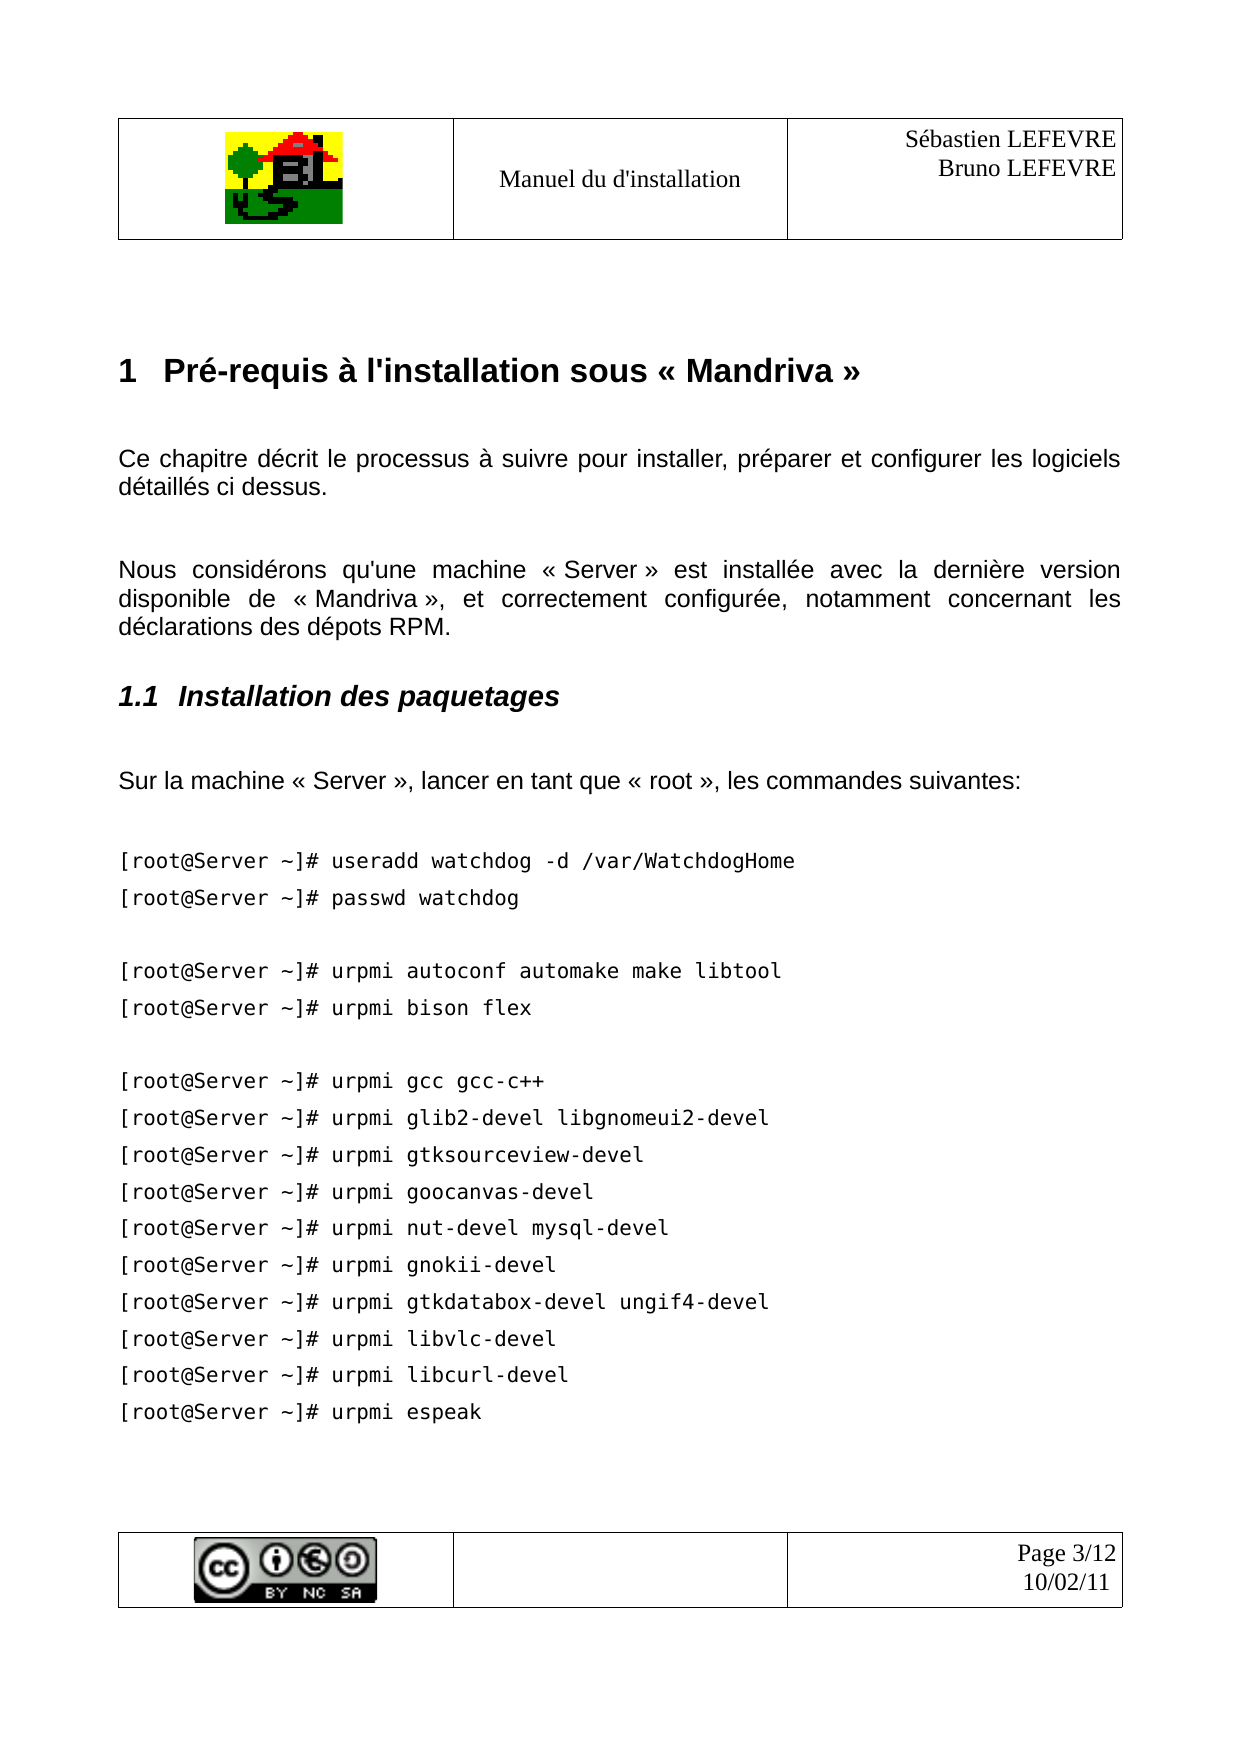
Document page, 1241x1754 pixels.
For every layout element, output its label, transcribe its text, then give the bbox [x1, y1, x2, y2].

text Ce chapitre décrit le processus à suivre pour installer, préparer et configurer les logiciels détaillés ci dessus. [118, 443, 1122, 501]
text [root@Server ~]# urpmi glib2-devel libgnomeui2-devel [118, 1106, 1122, 1130]
text [root@Server ~]# useradd watchdog -d /var/WatchdogHome [118, 849, 1122, 873]
text [root@Server ~]# urpmi gnokii-devel [118, 1253, 1122, 1277]
text [root@Server ~]# urpmi libvlc-devel [118, 1327, 1122, 1351]
subtitle Pré-requis à l'installation sous « Mandriva » [118, 351, 1122, 390]
subtitle Installation des paquetages [118, 678, 1122, 712]
text [root@Server ~]# urpmi espeak [118, 1400, 1122, 1424]
picture [193, 1537, 378, 1603]
picture [225, 132, 343, 224]
text Sur la machine « Server », lancer en tant que « root », les commandes suivantes: [118, 766, 1122, 794]
text [root@Server ~]# urpmi gtksourceview-devel [118, 1143, 1122, 1167]
text [root@Server ~]# urpmi autoconf automake make libtool [118, 959, 1122, 983]
text [root@Server ~]# urpmi gcc gcc-c++ [118, 1069, 1122, 1094]
text [root@Server ~]# urpmi gtkdatabox-devel ungif4-devel [118, 1290, 1122, 1314]
text [root@Server ~]# urpmi bison flex [118, 996, 1122, 1020]
text [root@Server ~]# urpmi goocanvas-devel [118, 1180, 1122, 1204]
text [root@Server ~]# urpmi libcurl-devel [118, 1363, 1122, 1388]
text [root@Server ~]# urpmi nut-devel mysql-devel [118, 1216, 1122, 1241]
text [root@Server ~]# passwd watchdog [118, 886, 1122, 910]
text Nous considérons qu'une machine « Server » est installée avec la dernière version disponible de « Mandriva », et correctement configurée, notamment concernant les déclarations des dépots RPM. [118, 555, 1122, 641]
